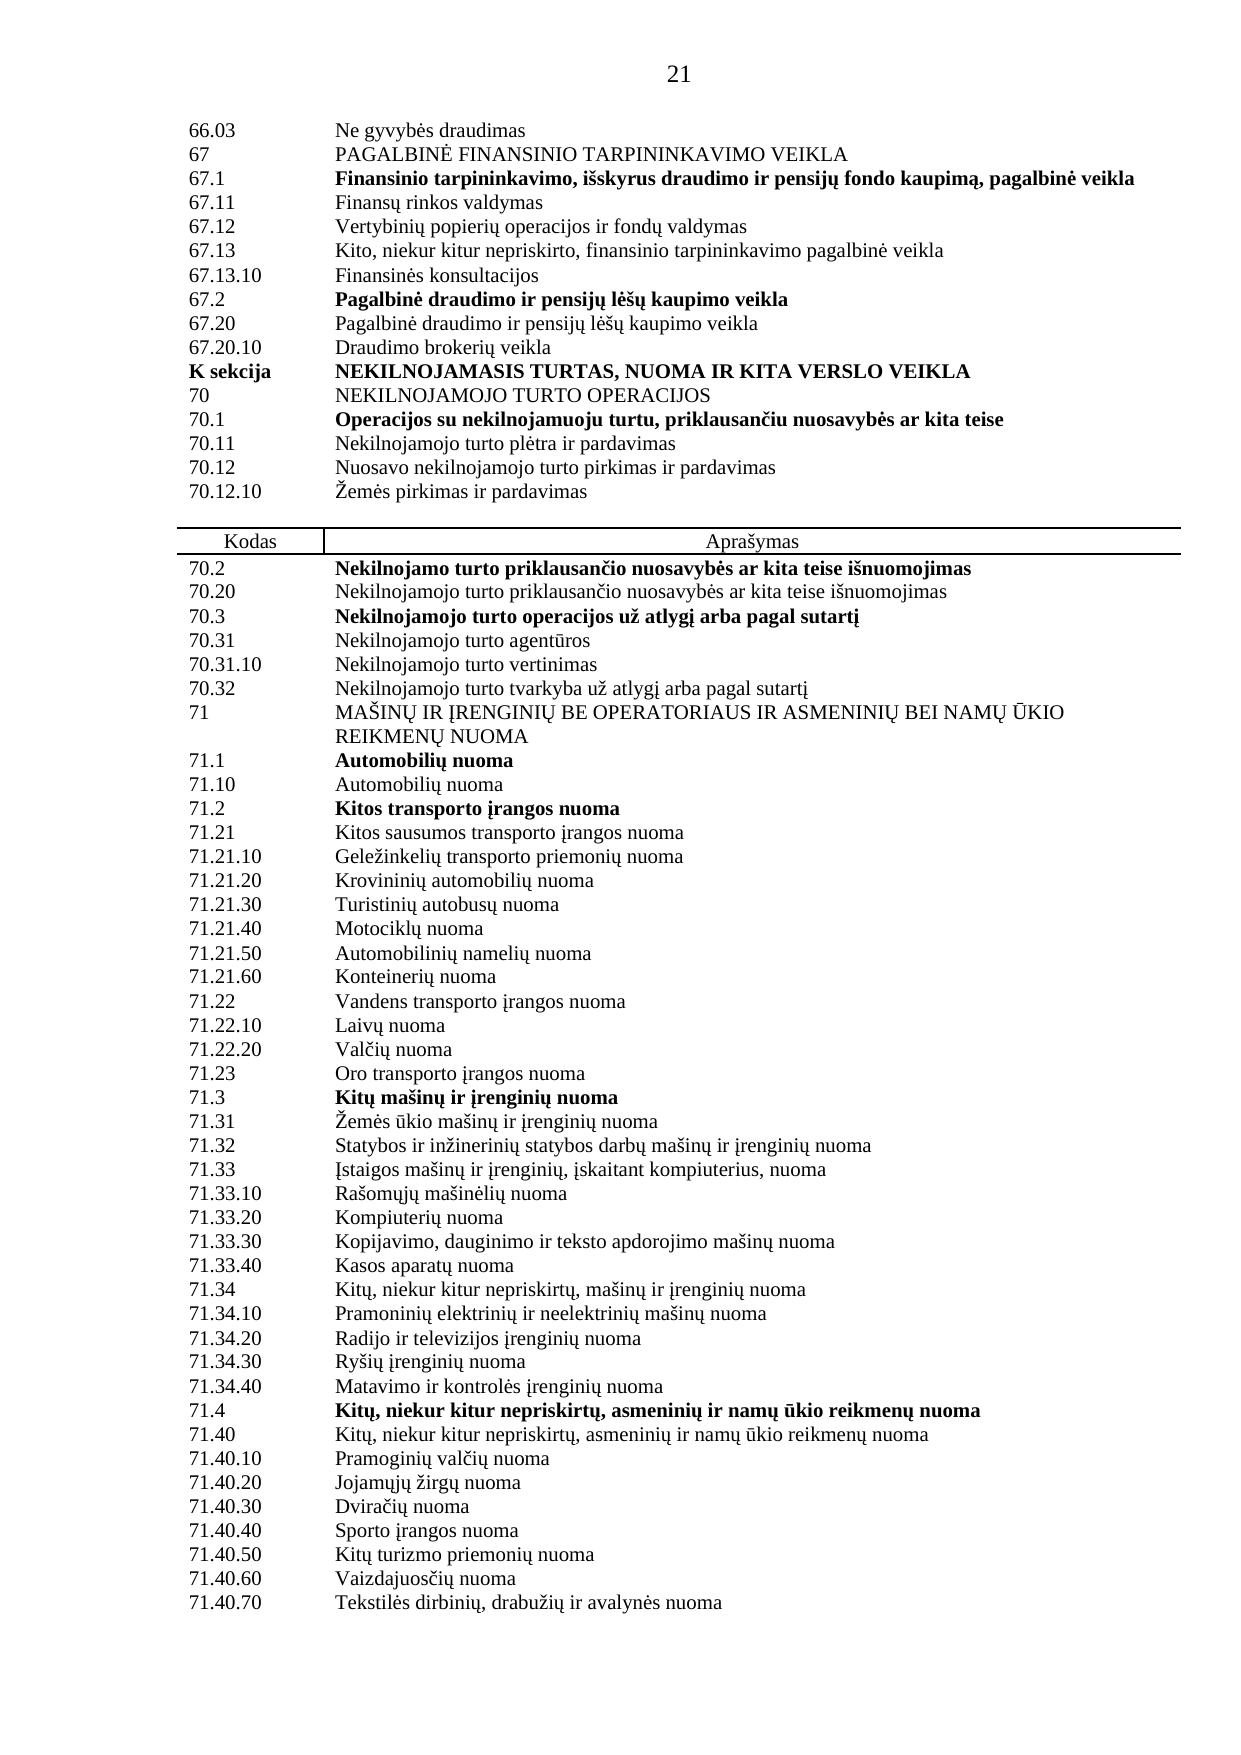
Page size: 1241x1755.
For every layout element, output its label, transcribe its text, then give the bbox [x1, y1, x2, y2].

table_cell Nekilnojamojo turto priklausančio nuosavybės ar kita teise išnuomojimas [324, 580, 1181, 603]
table_cell Statybos ir inžinerinių statybos darbų mašinų ir įrenginių nuoma [324, 1133, 1181, 1157]
table_cell 71.33.10 [177, 1181, 323, 1205]
table_cell 71.22.20 [177, 1037, 323, 1061]
table_cell Pramoginių valčių nuoma [324, 1446, 1181, 1470]
table_cell 67.2 [177, 287, 323, 311]
table_cell Aprašymas [325, 529, 1181, 553]
table_cell 70.31 [177, 628, 323, 652]
table_cell Finansinio tarpininkavimo, išskyrus draudimo ir pensijų fondo kaupimą, pagalbinė veikla [324, 166, 1181, 190]
table_cell Pramoninių elektrinių ir neelektrinių mašinų nuoma [324, 1301, 1181, 1325]
table_cell Kopijavimo, dauginimo ir teksto apdorojimo mašinų nuoma [324, 1229, 1181, 1253]
table_cell 71.21.60 [177, 965, 323, 988]
table_cell Kompiuterių nuoma [324, 1205, 1181, 1229]
table_cell 71.40.60 [177, 1566, 323, 1590]
table_cell Turistinių autobusų nuoma [324, 892, 1181, 916]
table_cell Ne gyvybės draudimas [324, 118, 1181, 142]
table_cell NEKILNOJAMASIS TURTAS, NUOMA IR KITA VERSLO VEIKLA [324, 359, 1181, 383]
table_cell 71.40.10 [177, 1446, 323, 1470]
table_cell Matavimo ir kontrolės įrenginių nuoma [324, 1374, 1181, 1398]
table_cell Nekilnojamojo turto agentūros [324, 628, 1181, 652]
table_cell 71.21.20 [177, 868, 323, 892]
table_cell Ryšių įrenginių nuoma [324, 1350, 1181, 1373]
table_cell 71.22 [177, 989, 323, 1013]
table_cell Žemės ūkio mašinų ir įrenginių nuoma [324, 1109, 1181, 1133]
table_cell 70.12.10 [177, 479, 323, 527]
table_cell 70.3 [177, 604, 323, 628]
table_cell Automobilių nuoma [324, 748, 1181, 772]
table_cell Kitos sausumos transporto įrangos nuoma [324, 820, 1181, 844]
table_cell 71.33.30 [177, 1229, 323, 1253]
table_cell Nekilnojamojo turto vertinimas [324, 652, 1181, 676]
table_cell Vandens transporto įrangos nuoma [324, 989, 1181, 1013]
table_cell 66.03 [177, 118, 323, 142]
table_cell Jojamųjų žirgų nuoma [324, 1470, 1181, 1494]
table_cell 71.40.30 [177, 1494, 323, 1518]
table_cell Dviračių nuoma [324, 1494, 1181, 1518]
table_cell 71.32 [177, 1133, 323, 1157]
table_cell Vertybinių popierių operacijos ir fondų valdymas [324, 214, 1181, 238]
table_cell 71.40.70 [177, 1590, 323, 1614]
table_cell Vaizdajuosčių nuoma [324, 1566, 1181, 1590]
table_cell MAŠINŲ IR ĮRENGINIŲ BE OPERATORIAUS IR ASMENINIŲ BEI NAMŲ ŪKIO REIKMENŲ NUOMA [324, 700, 1181, 748]
table_cell 71.21.10 [177, 844, 323, 868]
table_cell Draudimo brokerių veikla [324, 335, 1181, 359]
table_cell 67 [177, 142, 323, 166]
table_cell Kitos transporto įrangos nuoma [324, 796, 1181, 820]
table_cell Kitų turizmo priemonių nuoma [324, 1542, 1181, 1566]
table_cell Kasos aparatų nuoma [324, 1253, 1181, 1277]
table_cell 71.34.30 [177, 1350, 323, 1373]
table_cell Nekilnojamojo turto tvarkyba už atlygį arba pagal sutartį [324, 676, 1181, 700]
table_cell Nuosavo nekilnojamojo turto pirkimas ir pardavimas [324, 455, 1181, 479]
table_cell 71 [177, 700, 323, 748]
table_cell Konteinerių nuoma [324, 965, 1181, 988]
table_cell 71.21.30 [177, 892, 323, 916]
table_cell Nekilnojamo turto priklausančio nuosavybės ar kita teise išnuomojimas [324, 555, 1181, 579]
table_cell 71.33.20 [177, 1205, 323, 1229]
table_cell 71.31 [177, 1109, 323, 1133]
table_cell 71.40.40 [177, 1518, 323, 1542]
table_cell Radijo ir televizijos įrenginių nuoma [324, 1325, 1181, 1349]
table_cell 71.4 [177, 1398, 323, 1422]
table_cell Kitų, niekur kitur nepriskirtų, asmeninių ir namų ūkio reikmenų nuoma [324, 1422, 1181, 1446]
table_cell 70.31.10 [177, 652, 323, 676]
table_cell Oro transporto įrangos nuoma [324, 1061, 1181, 1085]
table_cell Motociklų nuoma [324, 916, 1181, 940]
table_cell PAGALBINĖ FINANSINIO TARPININKAVIMO VEIKLA [324, 142, 1181, 166]
table_cell NEKILNOJAMOJO TURTO OPERACIJOS [324, 383, 1181, 407]
table_cell 71.34.20 [177, 1325, 323, 1349]
table_cell 71.40.20 [177, 1470, 323, 1494]
table_cell 70.1 [177, 407, 323, 431]
table_cell 71.21.50 [177, 940, 323, 964]
table_cell Rašomųjų mašinėlių nuoma [324, 1181, 1181, 1205]
table_cell 67.13 [177, 239, 323, 262]
table_cell 71.40 [177, 1422, 323, 1446]
table_cell Kitų mašinų ir įrenginių nuoma [324, 1085, 1181, 1109]
table_cell 70.2 [177, 555, 323, 579]
table_cell 71.22.10 [177, 1013, 323, 1037]
table_cell Automobilių nuoma [324, 772, 1181, 796]
table_cell 67.13.10 [177, 263, 323, 287]
table_cell 70.20 [177, 580, 323, 603]
table_cell 70.11 [177, 431, 323, 455]
table_cell Kito, niekur kitur nepriskirto, finansinio tarpininkavimo pagalbinė veikla [324, 239, 1181, 262]
table_cell Finansų rinkos valdymas [324, 190, 1181, 214]
table_cell Nekilnojamojo turto operacijos už atlygį arba pagal sutartį [324, 604, 1181, 628]
table_cell 71.33 [177, 1157, 323, 1181]
table_cell Kodas [177, 529, 323, 553]
table_cell 71.2 [177, 796, 323, 820]
table_cell 71.33.40 [177, 1253, 323, 1277]
table_cell 67.1 [177, 166, 323, 190]
table_cell 71.34 [177, 1277, 323, 1301]
table_cell Automobilinių namelių nuoma [324, 940, 1181, 964]
table_cell 70 [177, 383, 323, 407]
table_cell 67.11 [177, 190, 323, 214]
table_cell Pagalbinė draudimo ir pensijų lėšų kaupimo veikla [324, 287, 1181, 311]
table_cell 71.3 [177, 1085, 323, 1109]
table_cell Kitų, niekur kitur nepriskirtų, asmeninių ir namų ūkio reikmenų nuoma [324, 1398, 1181, 1422]
table_cell Operacijos su nekilnojamuoju turtu, priklausančiu nuosavybės ar kita teise [324, 407, 1181, 431]
table_cell 71.23 [177, 1061, 323, 1085]
table_cell Finansinės konsultacijos [324, 263, 1181, 287]
table_cell Įstaigos mašinų ir įrenginių, įskaitant kompiuterius, nuoma [324, 1157, 1181, 1181]
table_cell Žemės pirkimas ir pardavimas [324, 479, 1181, 527]
table_cell 67.20 [177, 311, 323, 335]
table_cell 71.40.50 [177, 1542, 323, 1566]
table_cell Krovininių automobilių nuoma [324, 868, 1181, 892]
table_cell 71.10 [177, 772, 323, 796]
table_cell 70.32 [177, 676, 323, 700]
table_cell 71.21 [177, 820, 323, 844]
table_cell Tekstilės dirbinių, drabužių ir avalynės nuoma [324, 1590, 1181, 1614]
table_cell Nekilnojamojo turto plėtra ir pardavimas [324, 431, 1181, 455]
table_cell 71.21.40 [177, 916, 323, 940]
table_cell Pagalbinė draudimo ir pensijų lėšų kaupimo veikla [324, 311, 1181, 335]
table_cell 71.1 [177, 748, 323, 772]
table_cell 71.34.10 [177, 1301, 323, 1325]
table_cell 71.34.40 [177, 1374, 323, 1398]
table_cell Valčių nuoma [324, 1037, 1181, 1061]
table_cell Geležinkelių transporto priemonių nuoma [324, 844, 1181, 868]
table_cell 67.20.10 [177, 335, 323, 359]
table_cell 67.12 [177, 214, 323, 238]
table_cell Laivų nuoma [324, 1013, 1181, 1037]
table_cell K sekcija [177, 359, 323, 383]
table_cell Kitų, niekur kitur nepriskirtų, mašinų ir įrenginių nuoma [324, 1277, 1181, 1301]
table_cell Sporto įrangos nuoma [324, 1518, 1181, 1542]
table_cell 70.12 [177, 455, 323, 479]
